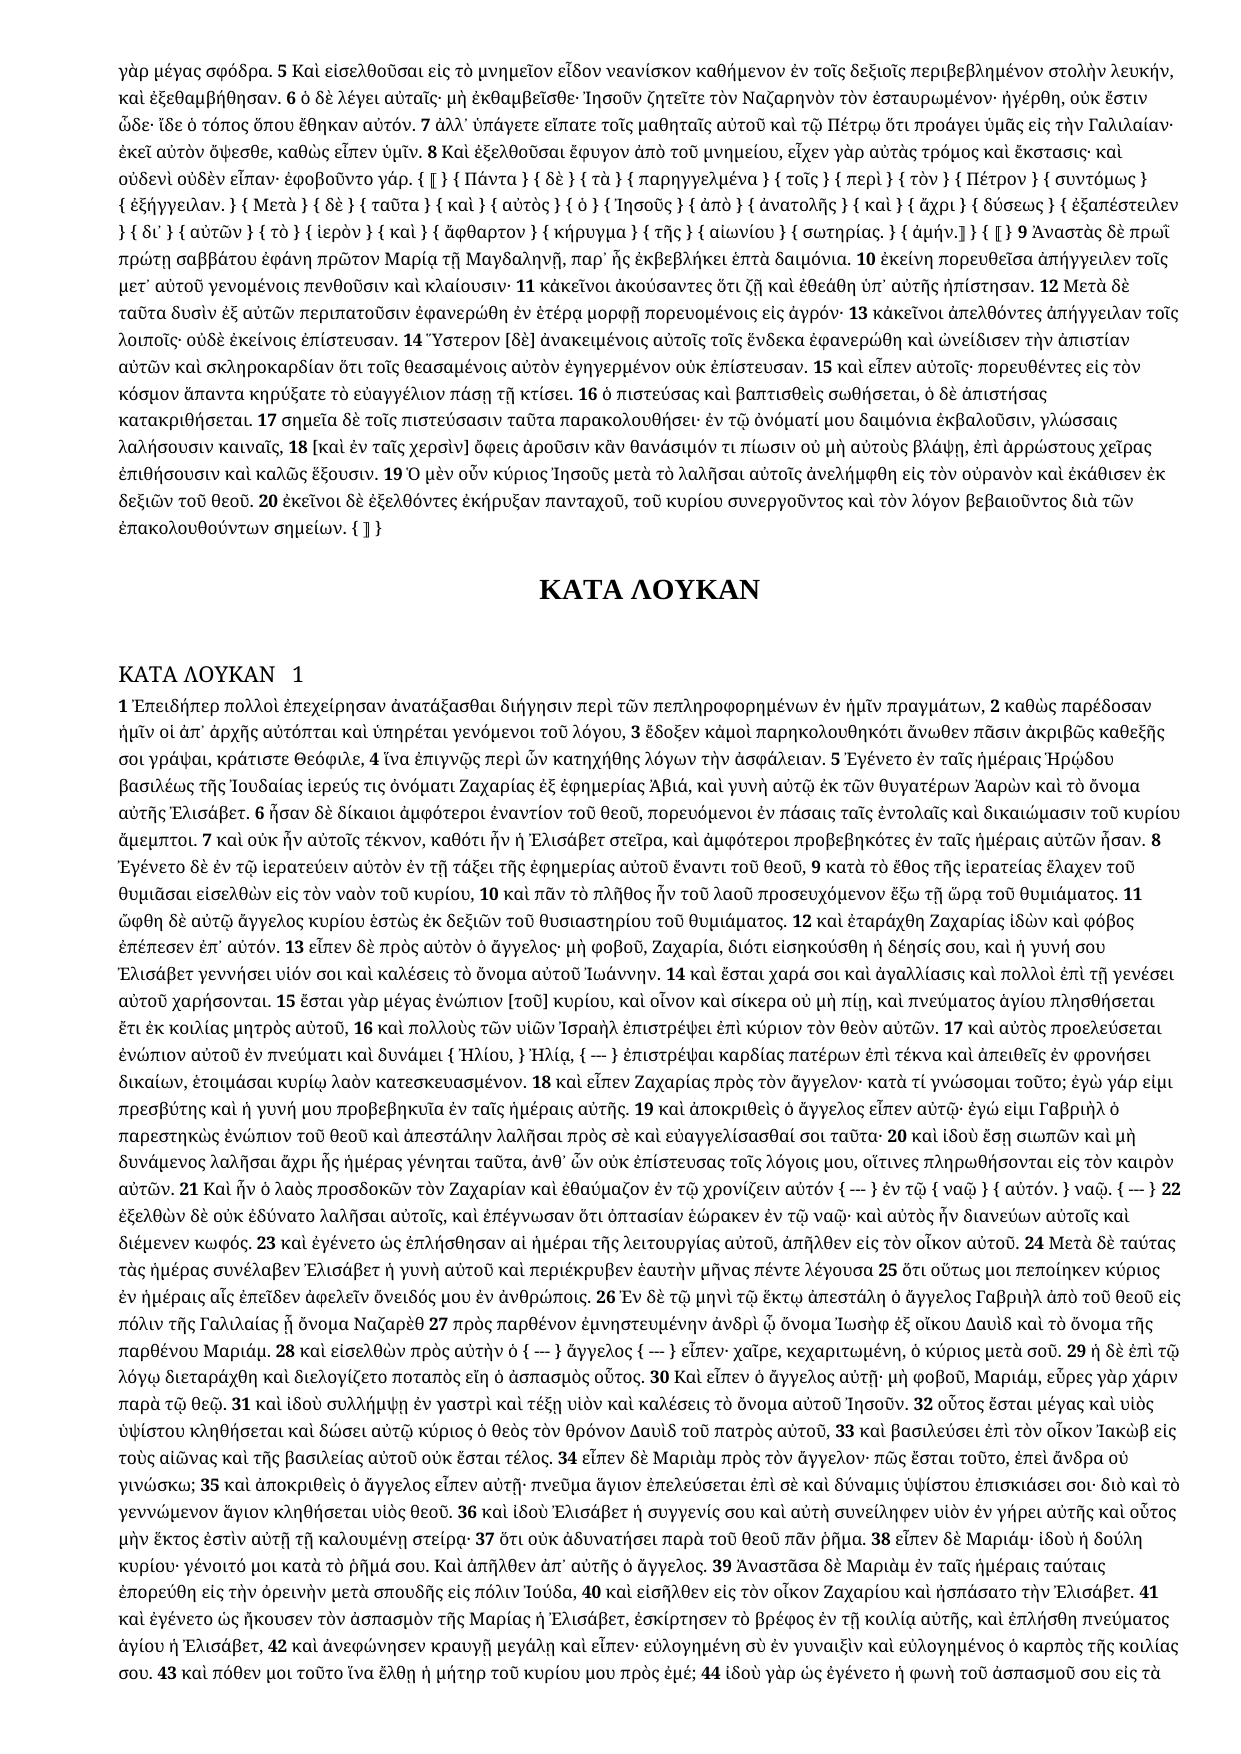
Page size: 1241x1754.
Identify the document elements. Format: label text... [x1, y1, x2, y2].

text ΚΑΤΑ ΛΟΥΚΑΝ 1 [118, 659, 1181, 689]
text γὰρ μέγας σφόδρα. 5 Καὶ εἰσελθοῦσαι εἰς τὸ μνημεῖον εἶδον νεανίσκον καθήμενον ἐν τοῖς δεξιοῖς περιβεβλημένον στολὴν λευκήν, καὶ ἐξεθαμβήθησαν. 6 ὁ δὲ λέγει αὐταῖς· μὴ ἐκθαμβεῖσθε· Ἰησοῦν ζητεῖτε τὸν Ναζαρηνὸν τὸν ἐσταυρωμένον· ἠγέρθη, οὐκ ἔστιν ὧδε· ἴδε ὁ τόπος ὅπου ἔθηκαν αὐτόν. 7 ἀλλ᾽ ὑπάγετε εἴπατε τοῖς μαθηταῖς αὐτοῦ καὶ τῷ Πέτρῳ ὅτι προάγει ὑμᾶς εἰς τὴν Γαλιλαίαν· ἐκεῖ αὐτὸν ὄψεσθε, καθὼς εἶπεν ὑμῖν. 8 Καὶ ἐξελθοῦσαι ἔφυγον ἀπὸ τοῦ μνημείου, εἶχεν γὰρ αὐτὰς τρόμος καὶ ἔκστασις· καὶ οὐδενὶ οὐδὲν εἶπαν· ἐφοβοῦντο γάρ. { ⟦ } { Πάντα } { δὲ } { τὰ } { παρηγγελμένα } { τοῖς } { περὶ } { τὸν } { Πέτρον } { συντόμως } { ἐξήγγειλαν. } { Μετὰ } { δὲ } { ταῦτα } { καὶ } { αὐτὸς } { ὁ } { Ἰησοῦς } { ἀπὸ } { ἀνατολῆς } { καὶ } { ἄχρι } { δύσεως } { ἐξαπέστειλεν } { δι᾽ } { αὐτῶν } { τὸ } { ἱερὸν } { καὶ } { ἄφθαρτον } { κήρυγμα } { τῆς } { αἰωνίου } { σωτηρίας. } { ἀμήν.⟧ } { ⟦ } 9 Ἀναστὰς δὲ πρωῒ πρώτῃ σαββάτου ἐφάνη πρῶτον Μαρίᾳ τῇ Μαγδαληνῇ, παρ᾽ ἧς ἐκβεβλήκει ἑπτὰ δαιμόνια. 10 ἐκείνη πορευθεῖσα ἀπήγγειλεν τοῖς μετ᾽ αὐτοῦ γενομένοις πενθοῦσιν καὶ κλαίουσιν· 11 κἀκεῖνοι ἀκούσαντες ὅτι ζῇ καὶ ἐθεάθη ὑπ᾽ αὐτῆς ἠπίστησαν. 12 Μετὰ δὲ ταῦτα δυσὶν ἐξ αὐτῶν περιπατοῦσιν ἐφανερώθη ἐν ἑτέρᾳ μορφῇ πορευομένοις εἰς ἀγρόν· 13 κἀκεῖνοι ἀπελθόντες ἀπήγγειλαν τοῖς λοιποῖς· οὐδὲ ἐκείνοις ἐπίστευσαν. 14 Ὕστερον [δὲ] ἀνακειμένοις αὐτοῖς τοῖς ἕνδεκα ἐφανερώθη καὶ ὠνείδισεν τὴν ἀπιστίαν αὐτῶν καὶ σκληροκαρδίαν ὅτι τοῖς θεασαμένοις αὐτὸν ἐγηγερμένον οὐκ ἐπίστευσαν. 15 καὶ εἶπεν αὐτοῖς· πορευθέντες εἰς τὸν κόσμον ἅπαντα κηρύξατε τὸ εὐαγγέλιον πάσῃ τῇ κτίσει. 16 ὁ πιστεύσας καὶ βαπτισθεὶς σωθήσεται, ὁ δὲ ἀπιστήσας κατακριθήσεται. 17 σημεῖα δὲ τοῖς πιστεύσασιν ταῦτα παρακολουθήσει· ἐν τῷ ὀνόματί μου δαιμόνια ἐκβαλοῦσιν, γλώσσαις λαλήσουσιν καιναῖς, 18 [καὶ ἐν ταῖς χερσὶν] ὄφεις ἀροῦσιν κἂν θανάσιμόν τι πίωσιν οὐ μὴ αὐτοὺς βλάψῃ, ἐπὶ ἀρρώστους χεῖρας ἐπιθήσουσιν καὶ καλῶς ἕξουσιν. 19 Ὁ μὲν οὖν κύριος Ἰησοῦς μετὰ τὸ λαλῆσαι αὐτοῖς ἀνελήμφθη εἰς τὸν οὐρανὸν καὶ ἐκάθισεν ἐκ δεξιῶν τοῦ θεοῦ. 20 ἐκεῖνοι δὲ ἐξελθόντες ἐκήρυξαν πανταχοῦ, τοῦ κυρίου συνεργοῦντος καὶ τὸν λόγον βεβαιοῦντος διὰ τῶν ἐπακολουθούντων σημείων. { ⟧ } [118, 59, 1181, 539]
subtitle ΚΑΤΑ ΛΟΥΚΑΝ [118, 572, 1181, 606]
text 1 Ἐπειδήπερ πολλοὶ ἐπεχείρησαν ἀνατάξασθαι διήγησιν περὶ τῶν πεπληροφορημένων ἐν ἡμῖν πραγμάτων, 2 καθὼς παρέδοσαν ἡμῖν οἱ ἀπ᾽ ἀρχῆς αὐτόπται καὶ ὑπηρέται γενόμενοι τοῦ λόγου, 3 ἔδοξεν κἀμοὶ παρηκολουθηκότι ἄνωθεν πᾶσιν ἀκριβῶς καθεξῆς σοι γράψαι, κράτιστε Θεόφιλε, 4 ἵνα ἐπιγνῷς περὶ ὧν κατηχήθης λόγων τὴν ἀσφάλειαν. 5 Ἐγένετο ἐν ταῖς ἡμέραις Ἡρῴδου βασιλέως τῆς Ἰουδαίας ἱερεύς τις ὀνόματι Ζαχαρίας ἐξ ἐφημερίας Ἀβιά, καὶ γυνὴ αὐτῷ ἐκ τῶν θυγατέρων Ἀαρὼν καὶ τὸ ὄνομα αὐτῆς Ἐλισάβετ. 6 ἦσαν δὲ δίκαιοι ἀμφότεροι ἐναντίον τοῦ θεοῦ, πορευόμενοι ἐν πάσαις ταῖς ἐντολαῖς καὶ δικαιώμασιν τοῦ κυρίου ἄμεμπτοι. 7 καὶ οὐκ ἦν αὐτοῖς τέκνον, καθότι ἦν ἡ Ἐλισάβετ στεῖρα, καὶ ἀμφότεροι προβεβηκότες ἐν ταῖς ἡμέραις αὐτῶν ἦσαν. 8 Ἐγένετο δὲ ἐν τῷ ἱερατεύειν αὐτὸν ἐν τῇ τάξει τῆς ἐφημερίας αὐτοῦ ἔναντι τοῦ θεοῦ, 9 κατὰ τὸ ἔθος τῆς ἱερατείας ἔλαχεν τοῦ θυμιᾶσαι εἰσελθὼν εἰς τὸν ναὸν τοῦ κυρίου, 10 καὶ πᾶν τὸ πλῆθος ἦν τοῦ λαοῦ προσευχόμενον ἔξω τῇ ὥρᾳ τοῦ θυμιάματος. 11 ὤφθη δὲ αὐτῷ ἄγγελος κυρίου ἑστὼς ἐκ δεξιῶν τοῦ θυσιαστηρίου τοῦ θυμιάματος. 12 καὶ ἐταράχθη Ζαχαρίας ἰδὼν καὶ φόβος ἐπέπεσεν ἐπ᾽ αὐτόν. 13 εἶπεν δὲ πρὸς αὐτὸν ὁ ἄγγελος· μὴ φοβοῦ, Ζαχαρία, διότι εἰσηκούσθη ἡ δέησίς σου, καὶ ἡ γυνή σου Ἐλισάβετ γεννήσει υἱόν σοι καὶ καλέσεις τὸ ὄνομα αὐτοῦ Ἰωάννην. 14 καὶ ἔσται χαρά σοι καὶ ἀγαλλίασις καὶ πολλοὶ ἐπὶ τῇ γενέσει αὐτοῦ χαρήσονται. 15 ἔσται γὰρ μέγας ἐνώπιον [τοῦ] κυρίου, καὶ οἶνον καὶ σίκερα οὐ μὴ πίῃ, καὶ πνεύματος ἁγίου πλησθήσεται ἔτι ἐκ κοιλίας μητρὸς αὐτοῦ, 16 καὶ πολλοὺς τῶν υἱῶν Ἰσραὴλ ἐπιστρέψει ἐπὶ κύριον τὸν θεὸν αὐτῶν. 17 καὶ αὐτὸς προελεύσεται ἐνώπιον αὐτοῦ ἐν πνεύματι καὶ δυνάμει { Ἠλίου, } Ἠλίᾳ, { --- } ἐπιστρέψαι καρδίας πατέρων ἐπὶ τέκνα καὶ ἀπειθεῖς ἐν φρονήσει δικαίων, ἑτοιμάσαι κυρίῳ λαὸν κατεσκευασμένον. 18 καὶ εἶπεν Ζαχαρίας πρὸς τὸν ἄγγελον· κατὰ τί γνώσομαι τοῦτο; ἐγὼ γάρ εἰμι πρεσβύτης καὶ ἡ γυνή μου προβεβηκυῖα ἐν ταῖς ἡμέραις αὐτῆς. 19 καὶ ἀποκριθεὶς ὁ ἄγγελος εἶπεν αὐτῷ· ἐγώ εἰμι Γαβριὴλ ὁ παρεστηκὼς ἐνώπιον τοῦ θεοῦ καὶ ἀπεστάλην λαλῆσαι πρὸς σὲ καὶ εὐαγγελίσασθαί σοι ταῦτα· 20 καὶ ἰδοὺ ἔσῃ σιωπῶν καὶ μὴ δυνάμενος λαλῆσαι ἄχρι ἧς ἡμέρας γένηται ταῦτα, ἀνθ᾽ ὧν οὐκ ἐπίστευσας τοῖς λόγοις μου, οἵτινες πληρωθήσονται εἰς τὸν καιρὸν αὐτῶν. 21 Καὶ ἦν ὁ λαὸς προσδοκῶν τὸν Ζαχαρίαν καὶ ἐθαύμαζον ἐν τῷ χρονίζειν αὐτόν { --- } ἐν τῷ { ναῷ } { αὐτόν. } ναῷ. { --- } 22 ἐξελθὼν δὲ οὐκ ἐδύνατο λαλῆσαι αὐτοῖς, καὶ ἐπέγνωσαν ὅτι ὀπτασίαν ἑώρακεν ἐν τῷ ναῷ· καὶ αὐτὸς ἦν διανεύων αὐτοῖς καὶ διέμενεν κωφός. 23 καὶ ἐγένετο ὡς ἐπλήσθησαν αἱ ἡμέραι τῆς λειτουργίας αὐτοῦ, ἀπῆλθεν εἰς τὸν οἶκον αὐτοῦ. 24 Μετὰ δὲ ταύτας τὰς ἡμέρας συνέλαβεν Ἐλισάβετ ἡ γυνὴ αὐτοῦ καὶ περιέκρυβεν ἑαυτὴν μῆνας πέντε λέγουσα 25 ὅτι οὕτως μοι πεποίηκεν κύριος ἐν ἡμέραις αἷς ἐπεῖδεν ἀφελεῖν ὄνειδός μου ἐν ἀνθρώποις. 26 Ἐν δὲ τῷ μηνὶ τῷ ἕκτῳ ἀπεστάλη ὁ ἄγγελος Γαβριὴλ ἀπὸ τοῦ θεοῦ εἰς πόλιν τῆς Γαλιλαίας ᾗ ὄνομα Ναζαρὲθ 27 πρὸς παρθένον ἐμνηστευμένην ἀνδρὶ ᾧ ὄνομα Ἰωσὴφ ἐξ οἴκου Δαυὶδ καὶ τὸ ὄνομα τῆς παρθένου Μαριάμ. 28 καὶ εἰσελθὼν πρὸς αὐτὴν ὁ { --- } ἄγγελος { --- } εἶπεν· χαῖρε, κεχαριτωμένη, ὁ κύριος μετὰ σοῦ. 29 ἡ δὲ ἐπὶ τῷ λόγῳ διεταράχθη καὶ διελογίζετο ποταπὸς εἴη ὁ ἀσπασμὸς οὗτος. 30 Καὶ εἶπεν ὁ ἄγγελος αὐτῇ· μὴ φοβοῦ, Μαριάμ, εὗρες γὰρ χάριν παρὰ τῷ θεῷ. 31 καὶ ἰδοὺ συλλήμψῃ ἐν γαστρὶ καὶ τέξῃ υἱὸν καὶ καλέσεις τὸ ὄνομα αὐτοῦ Ἰησοῦν. 32 οὗτος ἔσται μέγας καὶ υἱὸς ὑψίστου κληθήσεται καὶ δώσει αὐτῷ κύριος ὁ θεὸς τὸν θρόνον Δαυὶδ τοῦ πατρὸς αὐτοῦ, 33 καὶ βασιλεύσει ἐπὶ τὸν οἶκον Ἰακὼβ εἰς τοὺς αἰῶνας καὶ τῆς βασιλείας αὐτοῦ οὐκ ἔσται τέλος. 34 εἶπεν δὲ Μαριὰμ πρὸς τὸν ἄγγελον· πῶς ἔσται τοῦτο, ἐπεὶ ἄνδρα οὐ γινώσκω; 35 καὶ ἀποκριθεὶς ὁ ἄγγελος εἶπεν αὐτῇ· πνεῦμα ἅγιον ἐπελεύσεται ἐπὶ σὲ καὶ δύναμις ὑψίστου ἐπισκιάσει σοι· διὸ καὶ τὸ γεννώμενον ἅγιον κληθήσεται υἱὸς θεοῦ. 36 καὶ ἰδοὺ Ἐλισάβετ ἡ συγγενίς σου καὶ αὐτὴ συνείληφεν υἱὸν ἐν γήρει αὐτῆς καὶ οὗτος μὴν ἕκτος ἐστὶν αὐτῇ τῇ καλουμένῃ στείρᾳ· 37 ὅτι οὐκ ἀδυνατήσει παρὰ τοῦ θεοῦ πᾶν ῥῆμα. 38 εἶπεν δὲ Μαριάμ· ἰδοὺ ἡ δούλη κυρίου· γένοιτό μοι κατὰ τὸ ῥῆμά σου. Καὶ ἀπῆλθεν ἀπ᾽ αὐτῆς ὁ ἄγγελος. 39 Ἀναστᾶσα δὲ Μαριὰμ ἐν ταῖς ἡμέραις ταύταις ἐπορεύθη εἰς τὴν ὀρεινὴν μετὰ σπουδῆς εἰς πόλιν Ἰούδα, 40 καὶ εἰσῆλθεν εἰς τὸν οἶκον Ζαχαρίου καὶ ἠσπάσατο τὴν Ἐλισάβετ. 41 καὶ ἐγένετο ὡς ἤκουσεν τὸν ἀσπασμὸν τῆς Μαρίας ἡ Ἐλισάβετ, ἐσκίρτησεν τὸ βρέφος ἐν τῇ κοιλίᾳ αὐτῆς, καὶ ἐπλήσθη πνεύματος ἁγίου ἡ Ἐλισάβετ, 42 καὶ ἀνεφώνησεν κραυγῇ μεγάλῃ καὶ εἶπεν· εὐλογημένη σὺ ἐν γυναιξὶν καὶ εὐλογημένος ὁ καρπὸς τῆς κοιλίας σου. 43 καὶ πόθεν μοι τοῦτο ἵνα ἔλθῃ ἡ μήτηρ τοῦ κυρίου μου πρὸς ἐμέ; 44 ἰδοὺ γὰρ ὡς ἐγένετο ἡ φωνὴ τοῦ ἀσπασμοῦ σου εἰς τὰ [118, 694, 1181, 1684]
